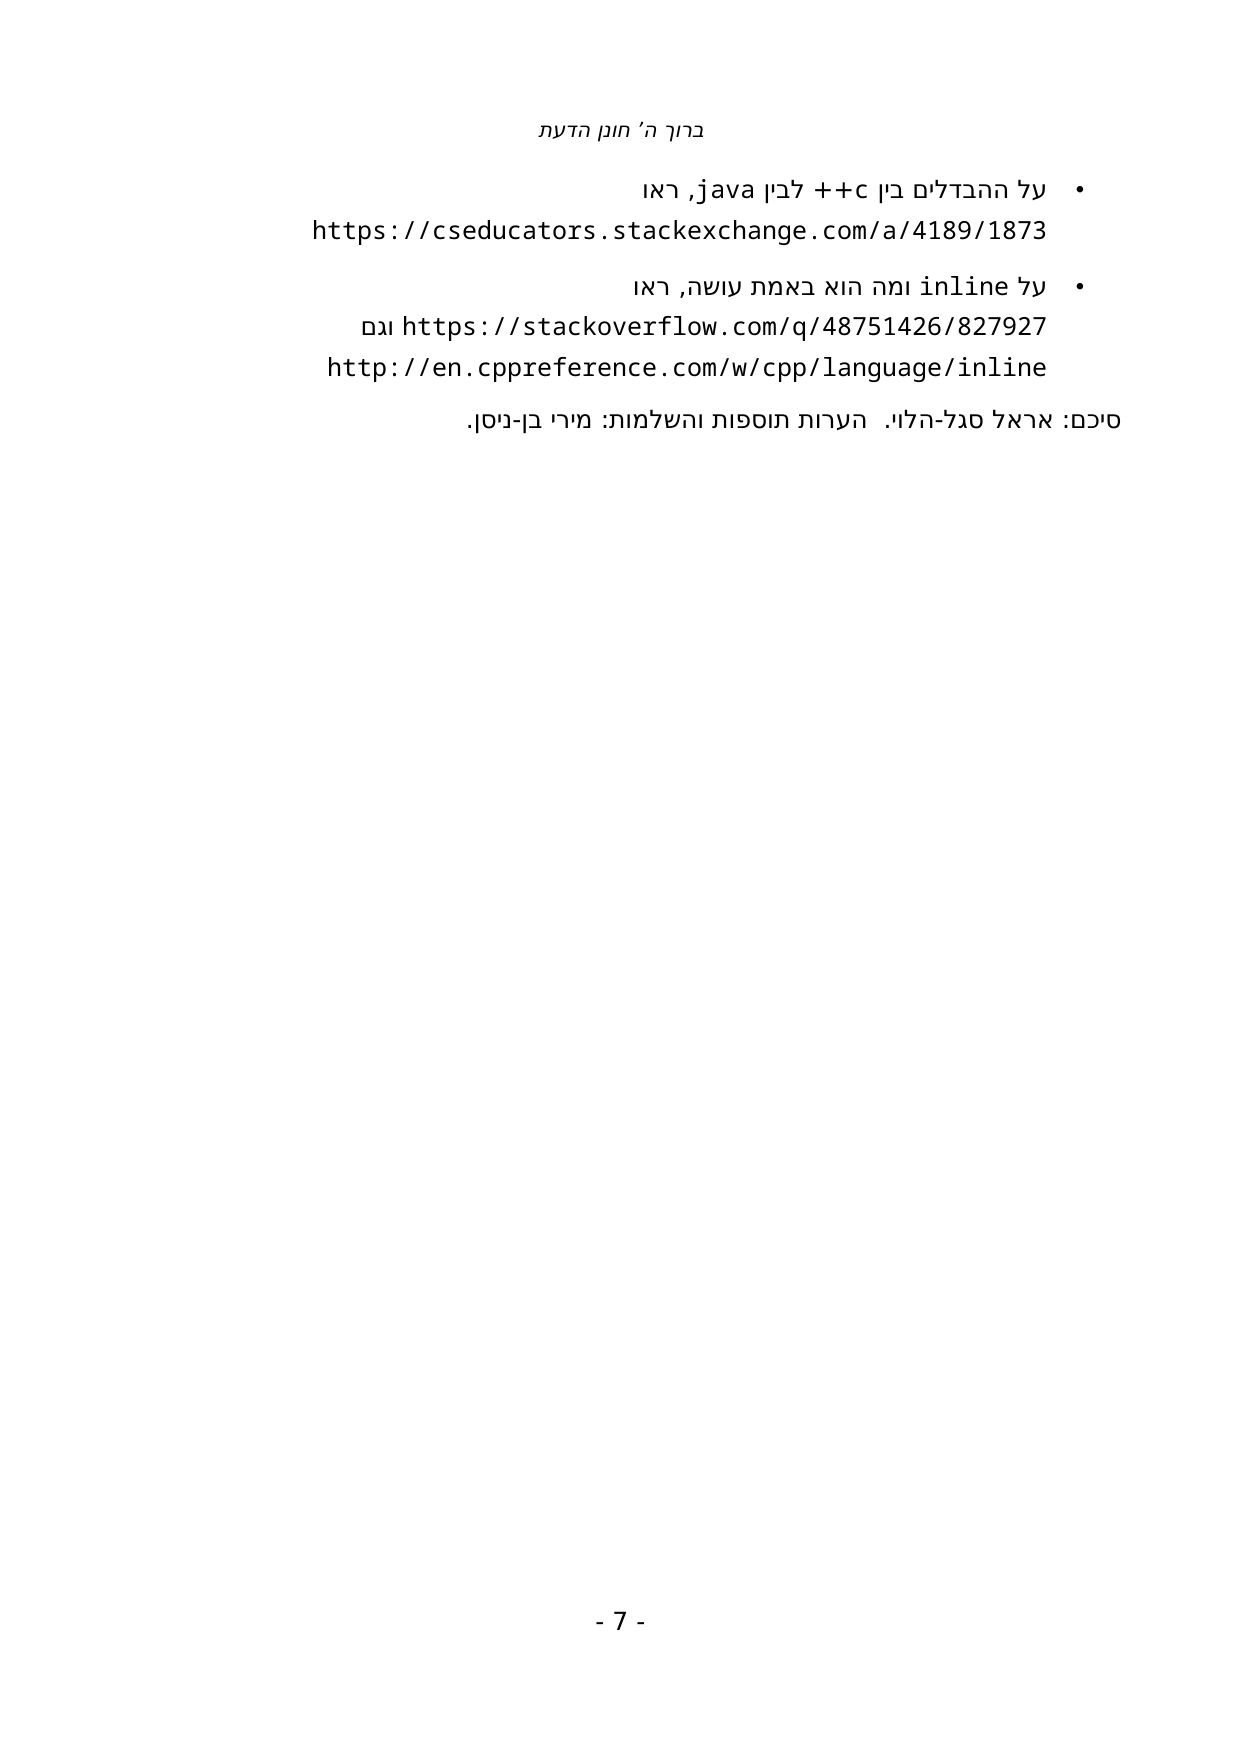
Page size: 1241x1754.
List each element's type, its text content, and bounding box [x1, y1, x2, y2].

list על ההבדלים בין c++ לבין java, ראו https://cseducators.stackexchange.com/a/4189/1873 [118, 172, 1084, 247]
list על inline ומה הוא באמת עושה, ראו https://stackoverflow.com/q/48751426/827927 וגם http://en.cppreference.com/w/cpp/language/inline [118, 268, 1084, 384]
text סיכם: אראל סגל-הלוי. הערות תוספות והשלמות: מירי בן-ניסן. [118, 405, 1122, 434]
